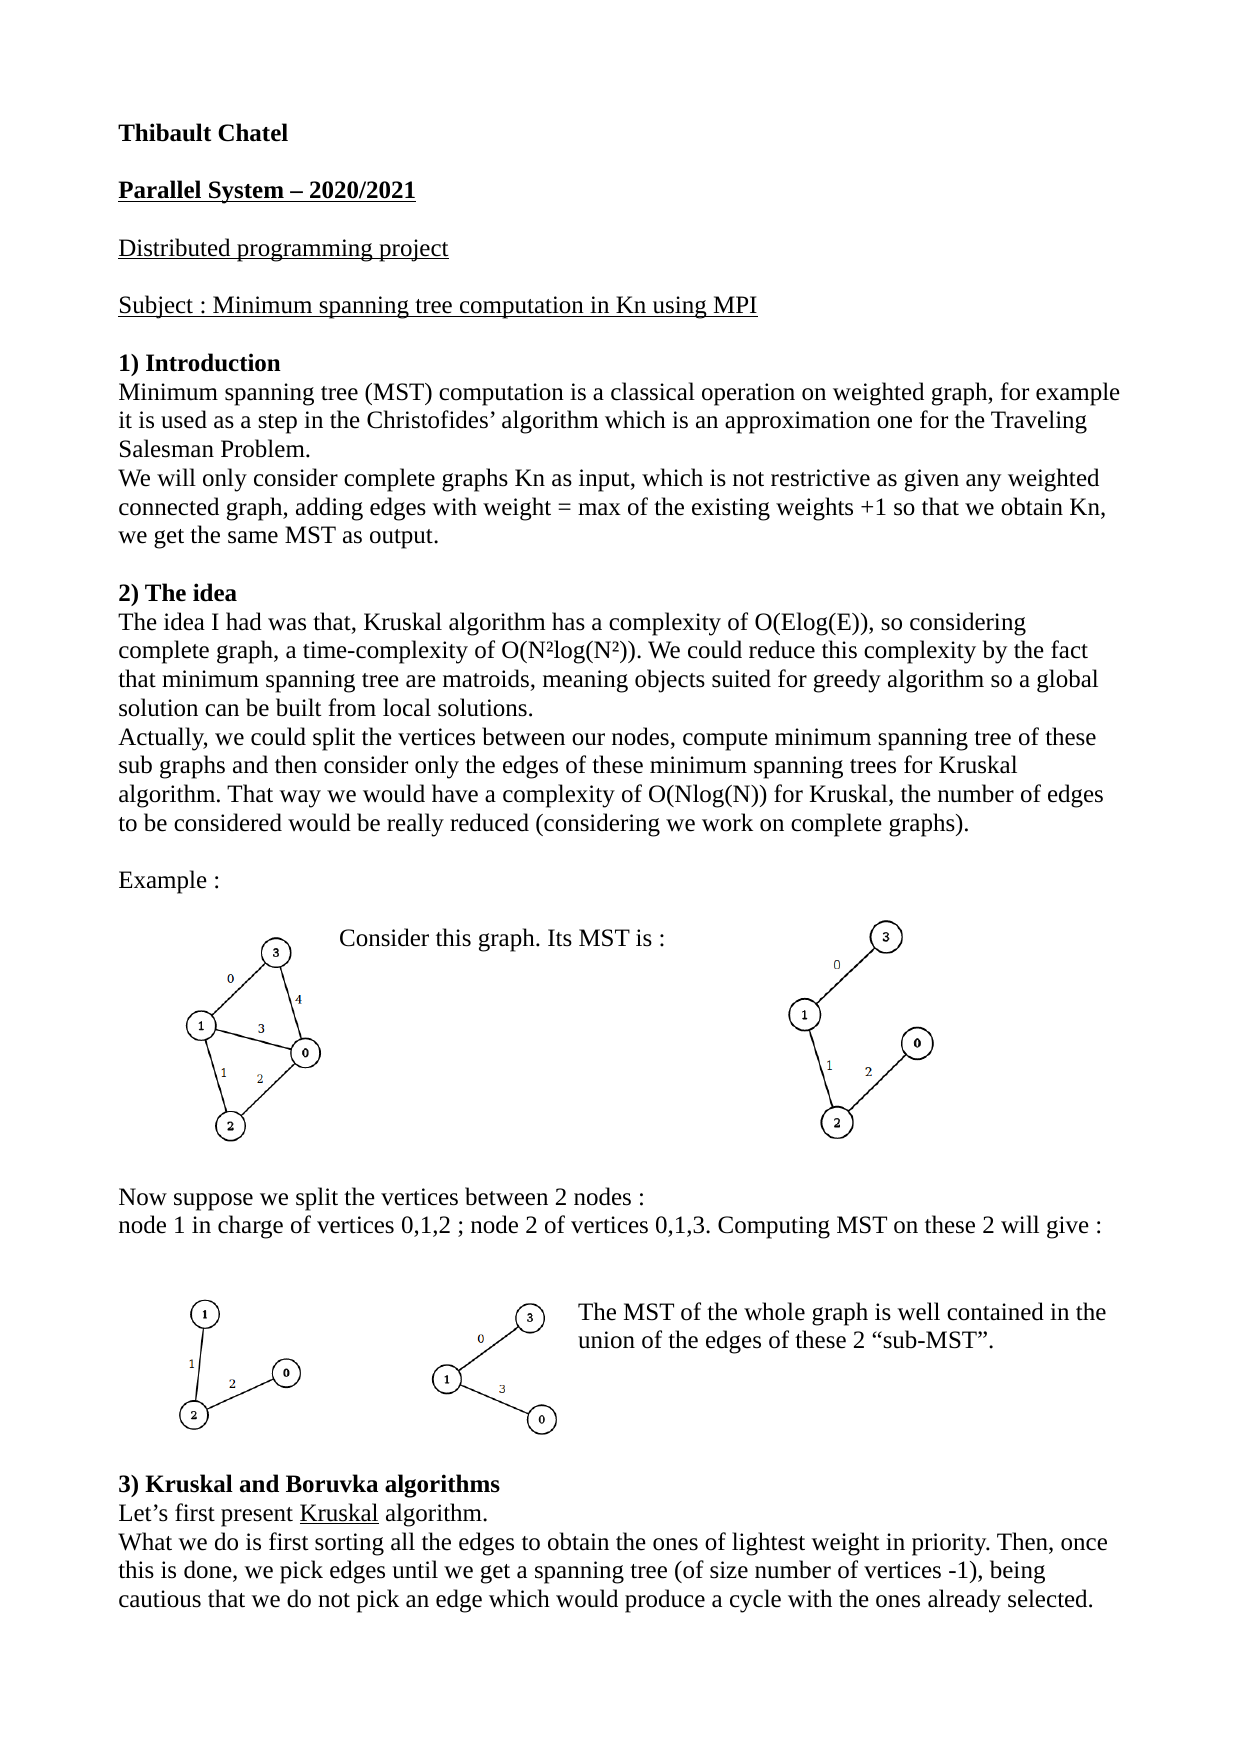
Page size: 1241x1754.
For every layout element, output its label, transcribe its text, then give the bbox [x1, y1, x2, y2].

text Minimum spanning tree (MST) computation is a classical operation on weighted graph, for example it is used as a step in the Christofides’ algorithm which is an approximation one for the Traveling Salesman Problem. [118, 377, 1122, 463]
text 1) Introduction [118, 348, 1122, 377]
text 3) Kruskal and Boruvka algorithms [118, 1469, 1122, 1498]
text The MST of the whole graph is well contained in the union of the edges of these 2 “sub-MST”. [578, 1297, 1122, 1354]
text Now suppose we split the vertices between 2 nodes : [118, 1182, 1122, 1211]
text Thibault Chatel [118, 118, 1122, 147]
picture [168, 927, 339, 1151]
text [311, 1297, 418, 1354]
text 2) The idea [118, 578, 1122, 607]
text Parallel System – 2020/2021 [118, 176, 1122, 204]
text Consider this graph. Its MST is : [118, 923, 762, 952]
text Subject : Minimum spanning tree computation in Kn using MPI [118, 291, 1122, 319]
text What we do is first sorting all the edges to obtain the ones of lightest weight in priority. Then, once this is done, we pick edges until we get a spanning tree (of size number of vertices -1), being cautious that we do not pick an edge which would produce a cycle with the ones already selected. [118, 1527, 1122, 1613]
text Distributed programming project [118, 233, 1122, 262]
picture [152, 1279, 311, 1444]
text The idea I had was that, Kruskal algorithm has a complexity of O(Elog(E)), so considering complete graph, a time-complexity of O(N²log(N²)). We could reduce this complexity by the fact that minimum spanning tree are matroids, meaning objects suited for greedy algorithm so a global solution can be built from local solutions. [118, 607, 1122, 722]
text Example : [118, 866, 1122, 894]
text [950, 923, 1122, 952]
text node 1 in charge of vertices 0,1,2 ; node 2 of vertices 0,1,3. Computing MST on these 2 will give : [118, 1211, 1122, 1239]
text Let’s first present Kruskal algorithm. [118, 1498, 1122, 1527]
text Actually, we could split the vertices between our nodes, compute minimum spanning tree of these sub graphs and then consider only the edges of these minimum spanning trees for Kruskal algorithm. That way we would have a complexity of O(Nlog(N)) for Kruskal, the number of edges to be considered would be really reduced (considering we work on complete graphs). [118, 722, 1122, 837]
text We will only consider complete graphs Kn as input, which is not restrictive as given any weighted connected graph, adding edges with weight = max of the existing weights +1 so that we obtain Kn, we get the same MST as output. [118, 463, 1122, 549]
text [118, 1297, 152, 1354]
picture [762, 906, 950, 1149]
picture [418, 1291, 578, 1452]
